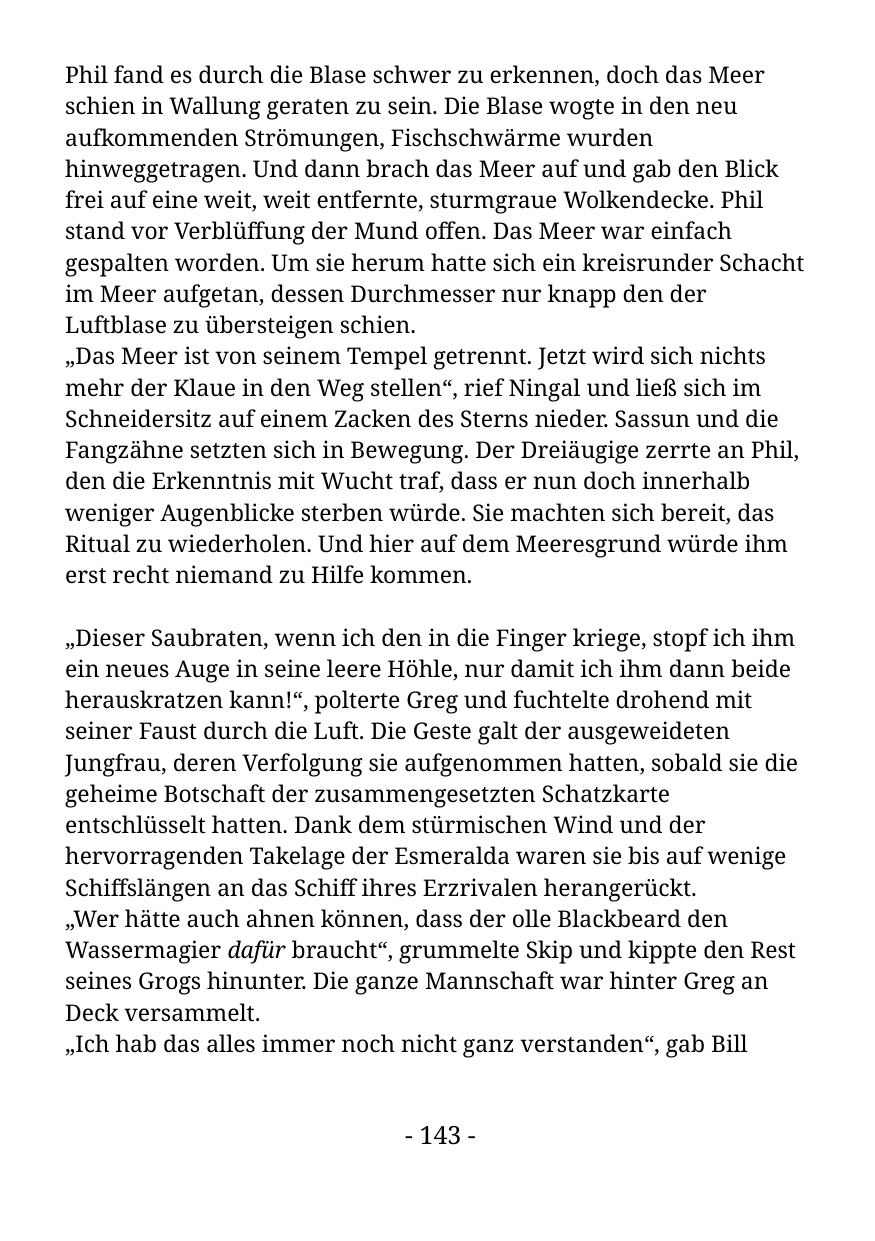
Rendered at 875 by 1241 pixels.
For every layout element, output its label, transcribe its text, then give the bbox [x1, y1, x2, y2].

text Phil fand es durch die Blase schwer zu erkennen, doch das Meer schien in Wallung geraten zu sein. Die Blase wogte in den neu aufkommenden Strömungen, Fischschwärme wurden hinweggetragen. Und dann brach das Meer auf und gab den Blick frei auf eine weit, weit entfernte, sturmgraue Wolkendecke. Phil stand vor Verblüffung der Mund offen. Das Meer war einfach gespalten worden. Um sie herum hatte sich ein kreisrunder Schacht im Meer aufgetan, dessen Durchmesser nur knapp den der Luftblase zu übersteigen schien. „Das Meer ist von seinem Tempel getrennt. Jetzt wird sich nichts mehr der Klaue in den Weg stellen“, rief Ningal und ließ sich im Schneidersitz auf einem Zacken des Sterns nieder. Sassun und die Fangzähne setzten sich in Bewegung. Der Dreiäugige zerrte an Phil, den die Erkenntnis mit Wucht traf, dass er nun doch innerhalb weniger Augenblicke sterben würde. Sie machten sich bereit, das Ritual zu wiederholen. Und hier auf dem Meeresgrund würde ihm erst recht niemand zu Hilfe kommen. „Dieser Saubraten, wenn ich den in die Finger kriege, stopf ich ihm ein neues Auge in seine leere Höhle, nur damit ich ihm dann beide herauskratzen kann!“, polterte Greg und fuchtelte drohend mit seiner Faust durch die Luft. Die Geste galt der ausgeweideten Jungfrau, deren Verfolgung sie aufgenommen hatten, sobald sie die geheime Botschaft der zusammengesetzten Schatzkarte entschlüsselt hatten. Dank dem stürmischen Wind und der hervorragenden Takelage der Esmeralda waren sie bis auf wenige Schiffslängen an das Schiff ihres Erzrivalen herangerückt. „Wer hätte auch ahnen können, dass der olle Blackbeard den Wassermagier dafür braucht“, grummelte Skip und kippte den Rest seines Grogs hinunter. Die ganze Mannschaft war hinter Greg an Deck versammelt. „Ich hab das alles immer noch nicht ganz verstanden“, gab Bill [65, 59, 809, 1059]
